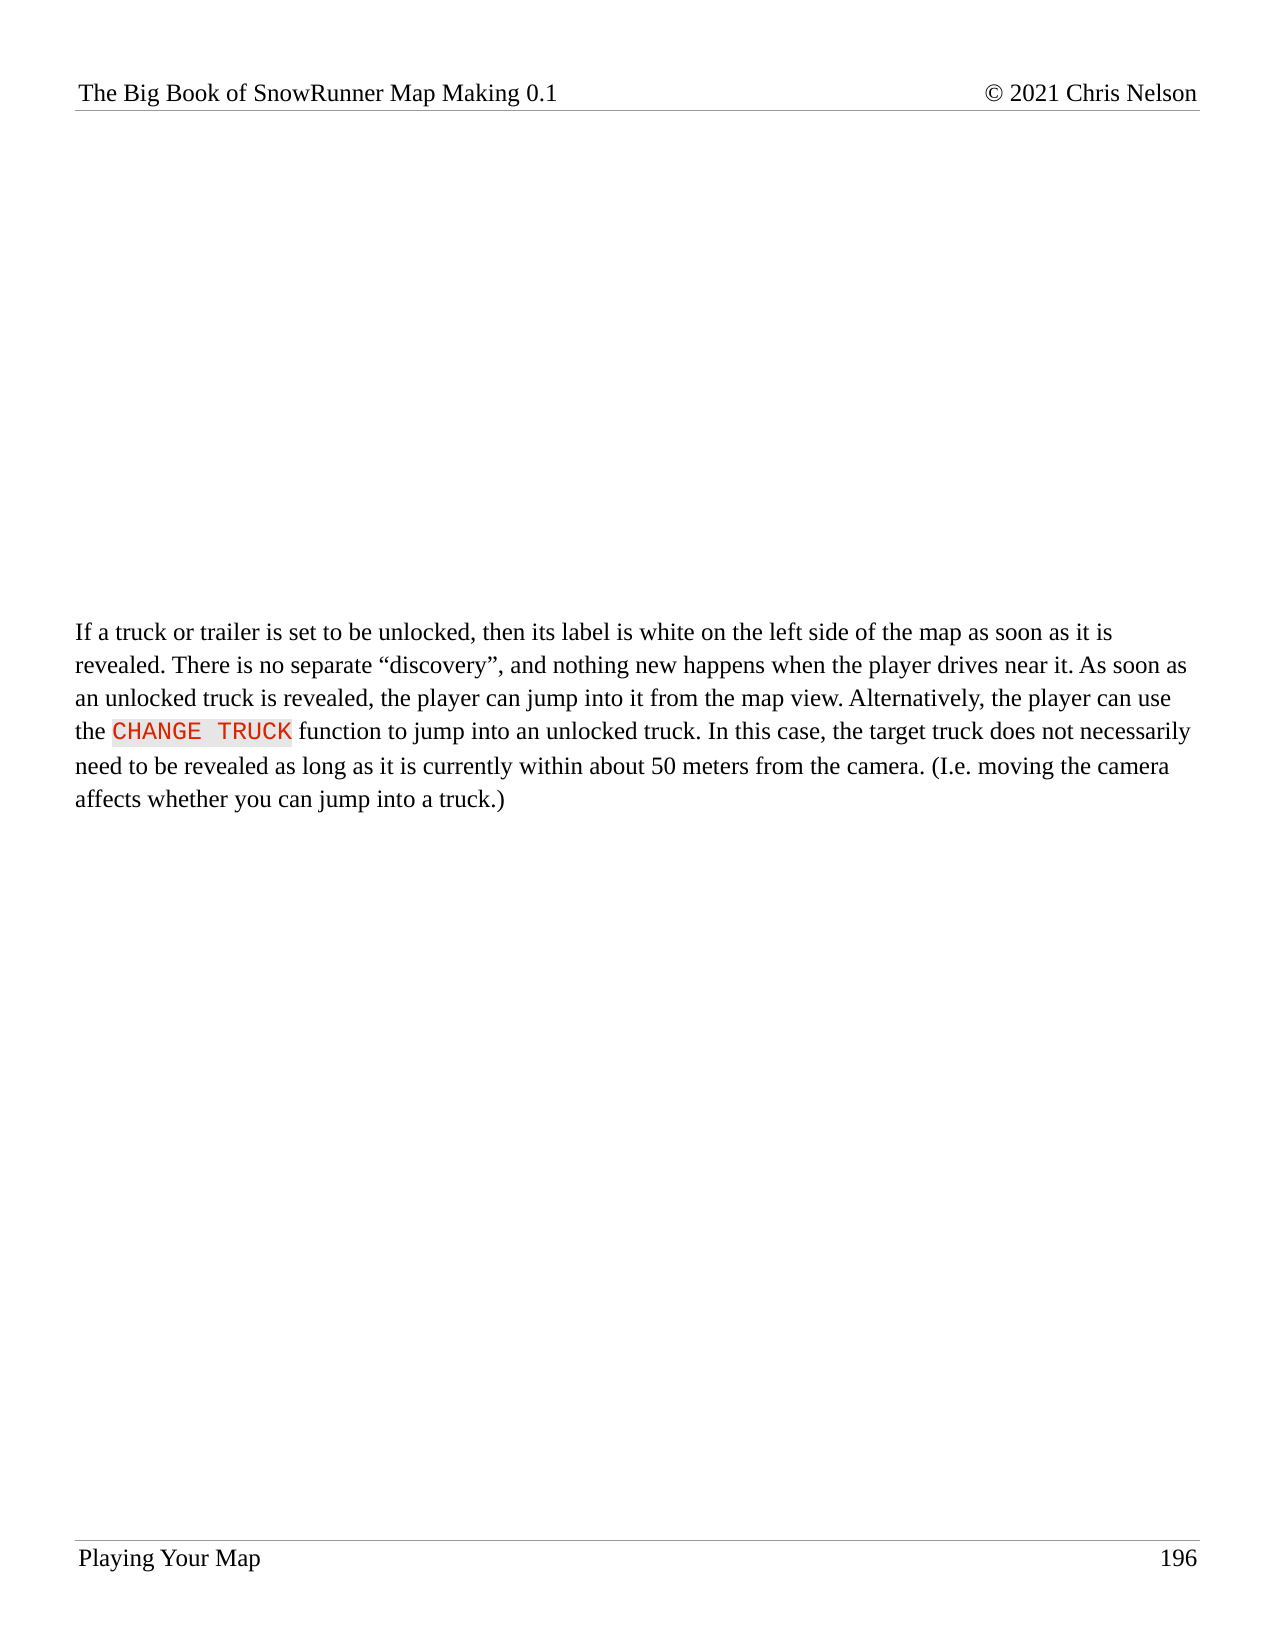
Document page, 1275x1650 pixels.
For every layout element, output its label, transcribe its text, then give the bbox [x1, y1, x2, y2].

text If a truck or trailer is set to be unlocked, then its label is white on the left side of the map as soon as it is revealed. There is no separate “discovery”, and nothing new happens when the player drives near it. As soon as an unlocked truck is revealed, the player can jump into it from the map view. Alternatively, the player can use the CHANGE TRUCK function to jump into an unlocked truck. In this case, the target truck does not necessarily need to be revealed as long as it is currently within about 50 meters from the camera. (I.e. moving the camera affects whether you can jump into a truck.) [75, 617, 1200, 813]
